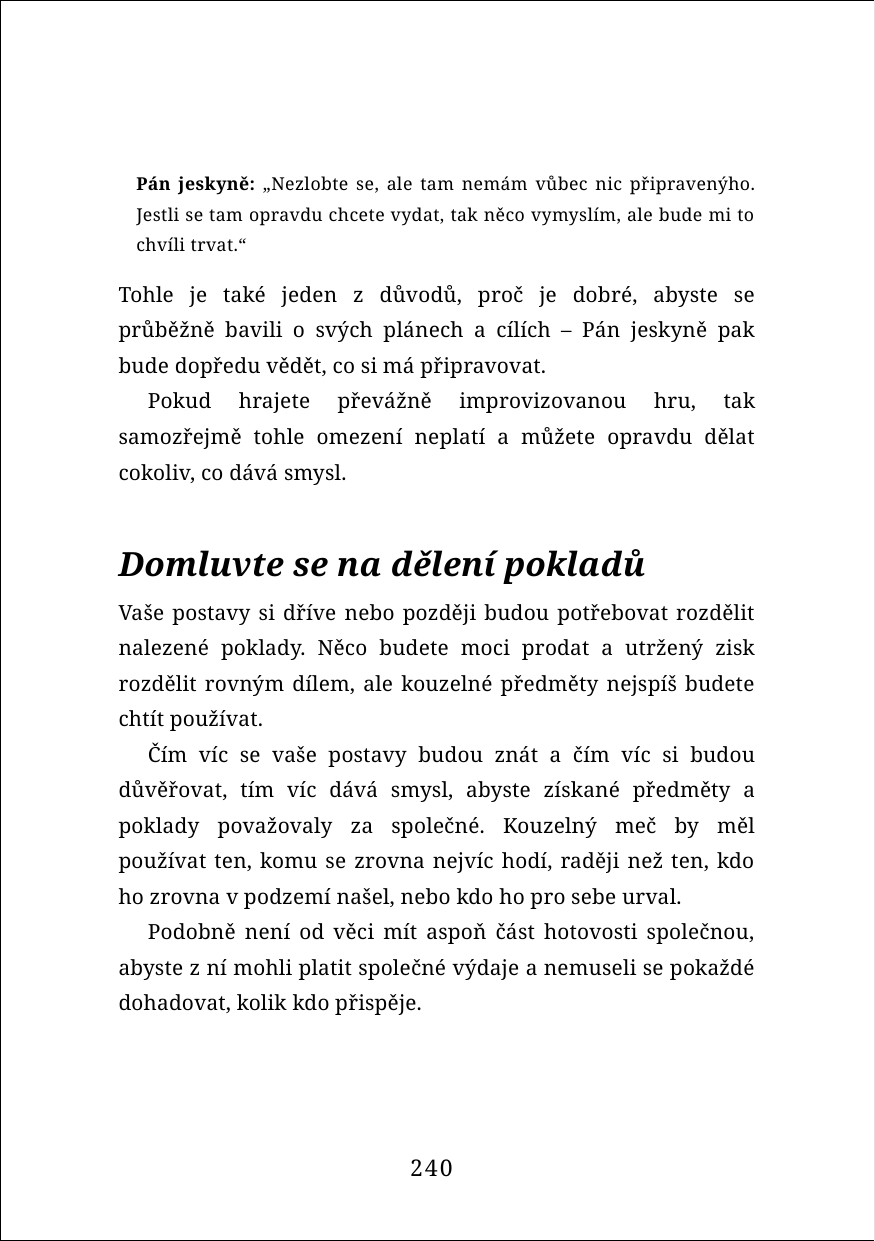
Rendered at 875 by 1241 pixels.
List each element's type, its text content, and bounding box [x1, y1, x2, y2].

subtitle Domluvte se na dělení pokladů [118, 541, 756, 586]
text Pán jeskyně: „Nezlobte se, ale tam nemám vůbec nic připravenýho. Jestli se tam opravdu chcete vydat, tak něco vymyslím, ale bude mi to chvíli trvat.“ [136, 172, 756, 256]
text Vaše postavy si dříve nebo později budou potřebovat rozdělit nalezené poklady. Něco budete moci prodat a utržený zisk rozdělit rovným dílem, ale kouzelné předměty nejspíš budete chtít používat. Čím víc se vaše postavy budou znát a čím víc si budou důvěřovat, tím víc dává smysl, abyste získané předměty a poklady považovaly za společné. Kouzelný meč by měl používat ten, komu se zrovna nejvíc hodí, raději než ten, kdo ho zrovna v podzemí našel, nebo kdo ho pro sebe urval. Podobně není od věci mít aspoň část hotovosti společnou, abyste z ní mohli platit společné výdaje a nemuseli se pokaždé dohadovat, kolik kdo přispěje. [118, 598, 756, 1017]
text Tohle je také jeden z důvodů, proč je dobré, abyste se průběžně bavili o svých plánech a cílích – Pán jeskyně pak bude dopředu vědět, co si má připravovat. Pokud hrajete převážně improvizovanou hru, tak samozřejmě tohle omezení neplatí a můžete opravdu dělat cokoliv, co dává smysl. [118, 280, 756, 486]
